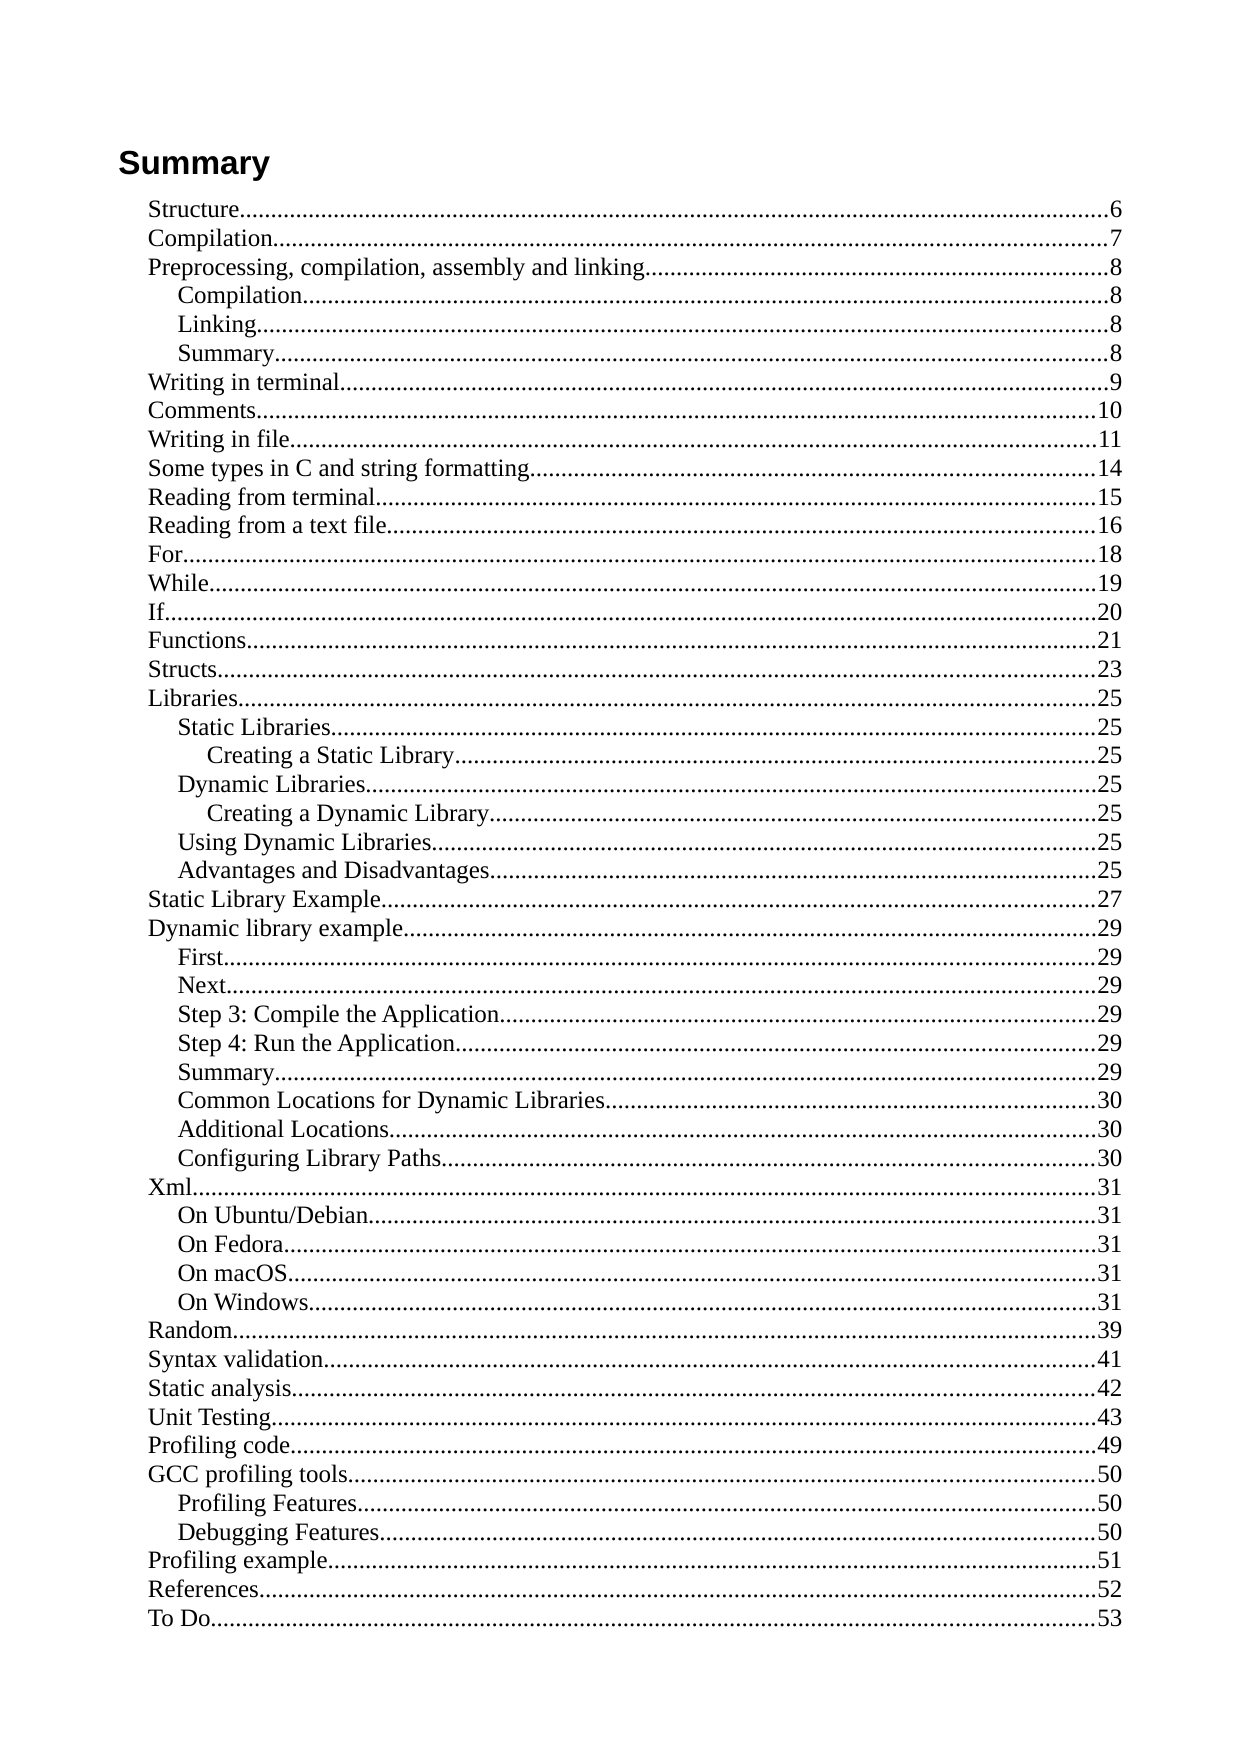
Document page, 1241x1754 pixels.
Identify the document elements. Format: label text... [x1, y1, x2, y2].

text Static analysis 42 [148, 1373, 1122, 1402]
text Next. 29 [177, 970, 1122, 999]
text Summary 29 [177, 1057, 1122, 1085]
text Comments 10 [148, 395, 1122, 424]
text Writing in file 11 [148, 424, 1122, 453]
text Dynamic library example 29 [148, 913, 1122, 942]
text Creating a Static Library 25 [207, 740, 1122, 769]
text While 19 [148, 568, 1122, 597]
text On Ubuntu/Debian 31 [177, 1200, 1122, 1229]
text Configuring Library Paths 30 [177, 1143, 1122, 1172]
text If 20 [148, 597, 1122, 625]
text First. 29 [177, 942, 1122, 970]
text Syntax validation 41 [148, 1344, 1122, 1373]
text Some types in C and string formatting 14 [148, 453, 1122, 482]
text Preprocessing, compilation, assembly and linking 8 [148, 252, 1122, 280]
text Using Dynamic Libraries 25 [177, 827, 1122, 855]
text Profiling Features 50 [177, 1488, 1122, 1517]
text Functions 21 [148, 625, 1122, 654]
text Additional Locations 30 [177, 1114, 1122, 1143]
text Xml 31 [148, 1172, 1122, 1200]
text Structure 6 [148, 194, 1122, 223]
text Writing in terminal 9 [148, 367, 1122, 395]
text Libraries 25 [148, 683, 1122, 712]
text Structs 23 [148, 654, 1122, 683]
text On macOS 31 [177, 1258, 1122, 1287]
text Unit Testing 43 [148, 1402, 1122, 1430]
text GCC profiling tools 50 [148, 1459, 1122, 1488]
text Debugging Features 50 [177, 1517, 1122, 1545]
text For 18 [148, 539, 1122, 568]
text To Do 53 [148, 1603, 1122, 1632]
text Common Locations for Dynamic Libraries 30 [177, 1085, 1122, 1114]
text References 52 [148, 1574, 1122, 1603]
text Step 4: Run the Application 29 [177, 1028, 1122, 1057]
text Creating a Dynamic Library 25 [207, 798, 1122, 827]
text Reading from a text file 16 [148, 510, 1122, 539]
text Random 39 [148, 1315, 1122, 1344]
text Compilation 7 [148, 223, 1122, 252]
subtitle Summary [118, 143, 1122, 182]
text Dynamic Libraries 25 [177, 769, 1122, 798]
text Profiling example 51 [148, 1545, 1122, 1574]
text Profiling code 49 [148, 1430, 1122, 1459]
text Compilation 8 [177, 280, 1122, 309]
text Summary 8 [177, 338, 1122, 367]
text Static Library Example 27 [148, 884, 1122, 913]
text Advantages and Disadvantages 25 [177, 855, 1122, 884]
text Static Libraries 25 [177, 712, 1122, 740]
text Linking 8 [177, 309, 1122, 338]
text Reading from terminal 15 [148, 482, 1122, 510]
text On Fedora 31 [177, 1229, 1122, 1258]
text Step 3: Compile the Application 29 [177, 999, 1122, 1028]
text On Windows 31 [177, 1287, 1122, 1315]
